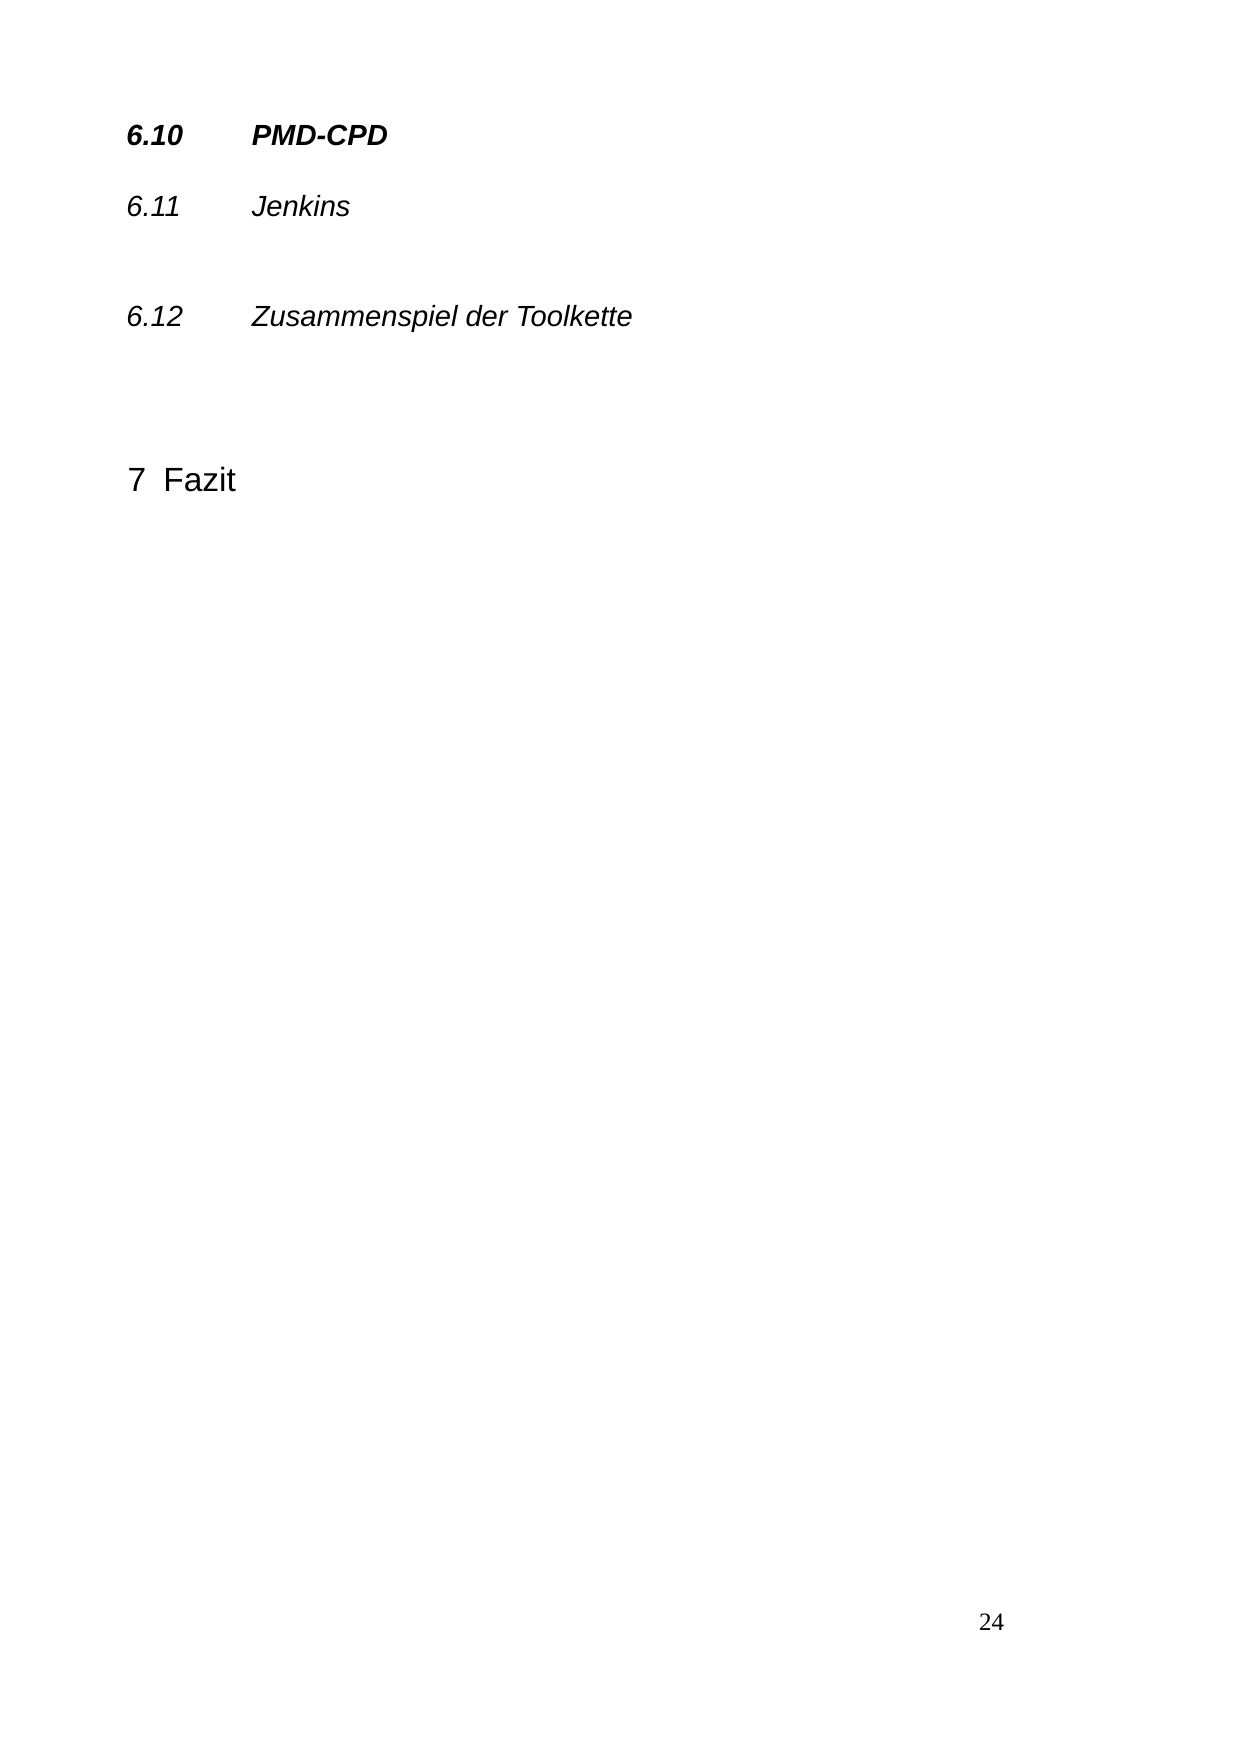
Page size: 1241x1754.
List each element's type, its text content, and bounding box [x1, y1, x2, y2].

subtitle Fazit [118, 459, 1004, 498]
subtitle Zusammenspiel der Toolkette [118, 299, 1004, 333]
subtitle PMD-CPD [118, 118, 1004, 152]
subtitle Jenkins [118, 189, 1004, 223]
